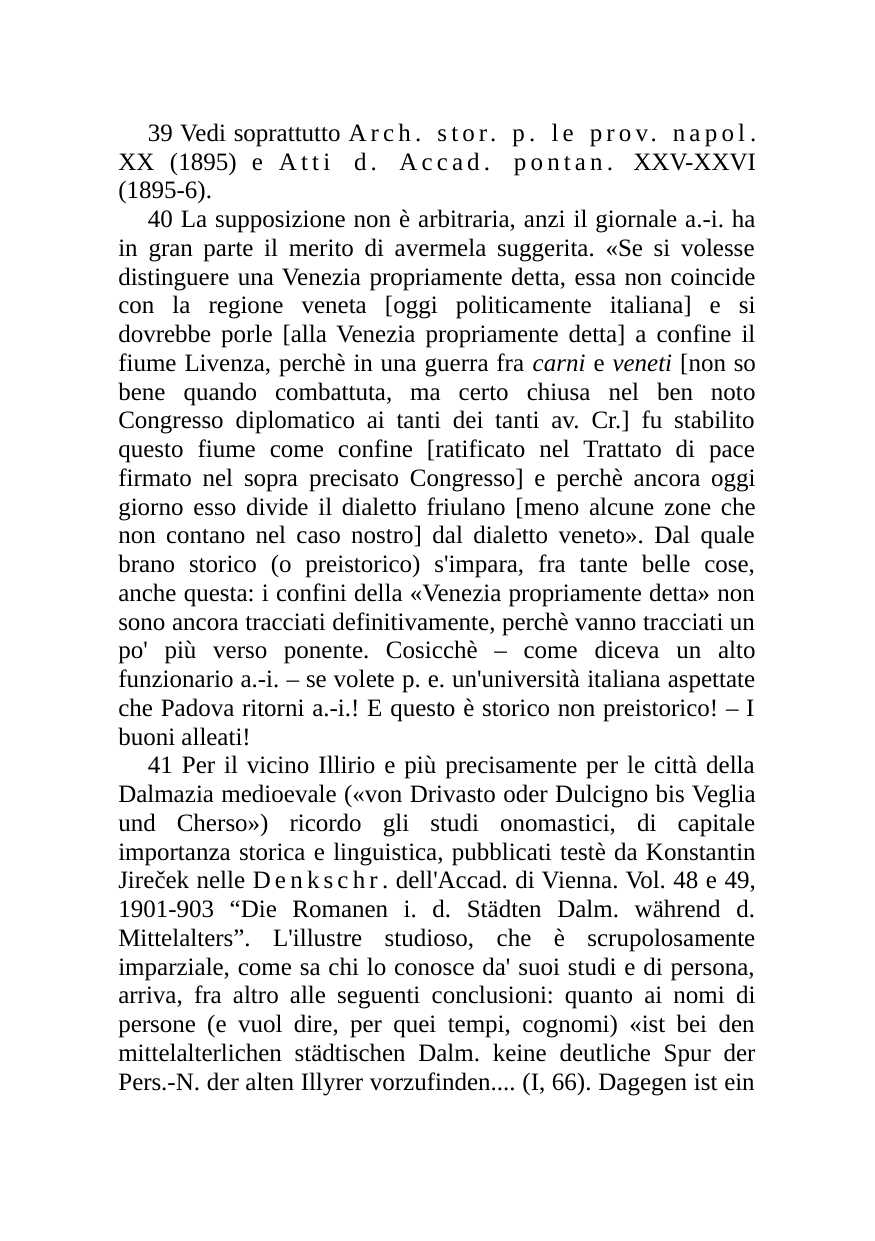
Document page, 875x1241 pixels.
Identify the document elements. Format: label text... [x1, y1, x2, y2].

text Per il vicino Illirio e più precisamente per le città della Dalmazia medioevale («von Drivasto oder Dulcigno bis Veglia und Cherso») ricordo gli studi onomastici, di capitale importanza storica e linguistica, pubblicati testè da Konstantin Jireček nelle Denkschr. dell'Accad. di Vienna. Vol. 48 e 49, 1901-903 “Die Romanen i. d. Städten Dalm. während d. Mittelalters”. L'illustre studioso, che è scrupolosamente imparziale, come sa chi lo conosce da' suoi studi e di persona, arriva, fra altro alle seguenti conclusioni: quanto ai nomi di persone (e vuol dire, per quei tempi, cognomi) «ist bei den mittelalterlichen städtischen Dalm. keine deutliche Spur der Pers.-N. der alten Illyrer vorzufinden.... (I, 66). Dagegen ist ein [118, 751, 756, 1096]
text Vedi soprattutto Arch. stor. p. le prov. napol. XX (1895) e Atti d. Accad. pontan. XXV-XXVI (1895-6). [118, 118, 756, 204]
text La supposizione non è arbitraria, anzi il giornale a.-i. ha in gran parte il merito di avermela suggerita. «Se si volesse distinguere una Venezia propriamente detta, essa non coincide con la regione veneta [oggi politicamente italiana] e si dovrebbe porle [alla Venezia propriamente detta] a confine il fiume Livenza, perchè in una guerra fra carni e veneti [non so bene quando combattuta, ma certo chiusa nel ben noto Congresso diplomatico ai tanti dei tanti av. Cr.] fu stabilito questo fiume come confine [ratificato nel Trattato di pace firmato nel sopra precisato Congresso] e perchè ancora oggi giorno esso divide il dialetto friulano [meno alcune zone che non contano nel caso nostro] dal dialetto veneto». Dal quale brano storico (o preistorico) s'impara, fra tante belle cose, anche questa: i confini della «Venezia propriamente detta» non sono ancora tracciati definitivamente, perchè vanno tracciati un po' più verso ponente. Cosicchè – come diceva un alto funzionario a.-i. – se volete p. e. un'università italiana aspettate che Padova ritorni a.-i.! E questo è storico non preistorico! – I buoni alleati! [118, 204, 756, 751]
